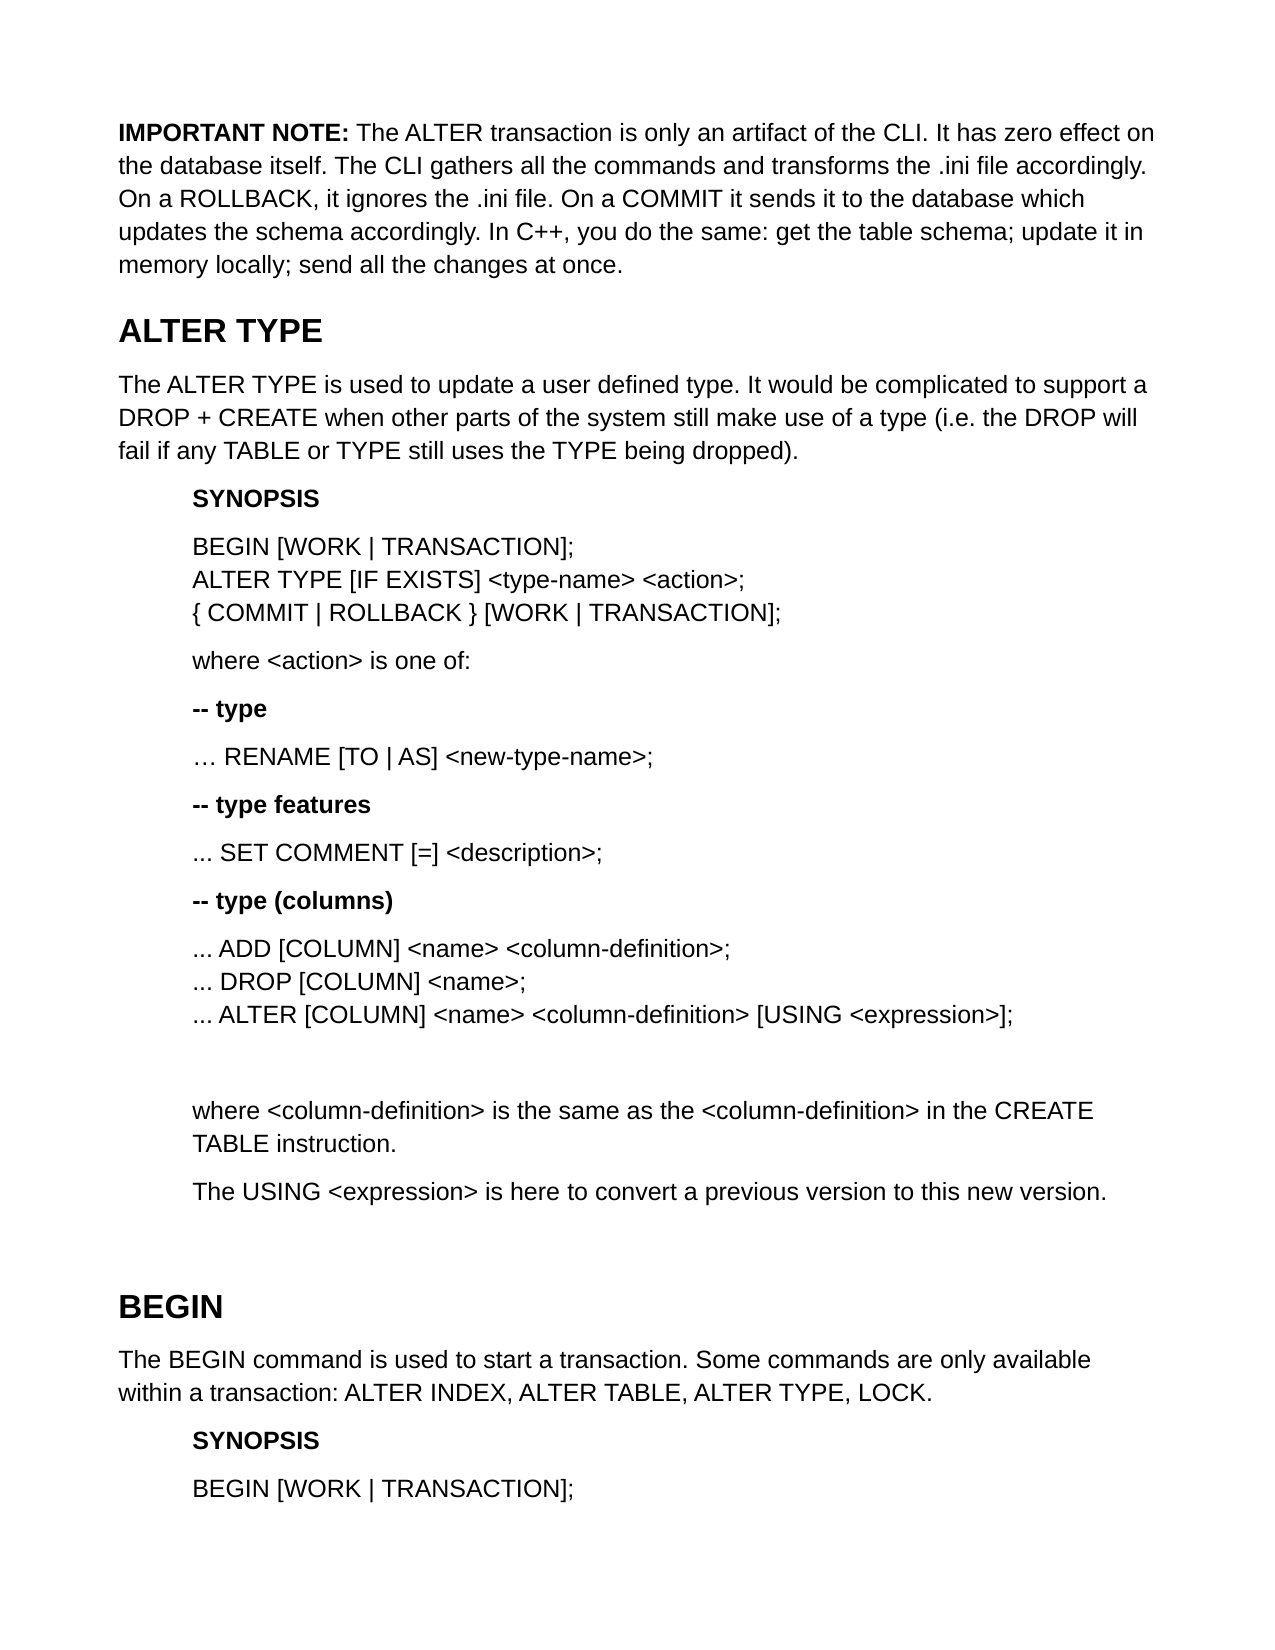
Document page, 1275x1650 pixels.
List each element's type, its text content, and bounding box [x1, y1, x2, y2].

text SYNOPSIS [192, 484, 1157, 513]
text -- type [192, 694, 1157, 723]
text where <action> is one of: [192, 646, 1157, 675]
text -- type features [192, 790, 1157, 819]
text ... ADD [COLUMN] <name> <column-definition>; ... DROP [COLUMN] <name>; ... ALTER [COLUMN] <name> <column-definition> [USING <expression>]; [192, 934, 1157, 1029]
text -- type (columns) [192, 886, 1157, 915]
text BEGIN [WORK | TRANSACTION]; ALTER TYPE [IF EXISTS] <type-name> <action>; { COMMIT | ROLLBACK } [WORK | TRANSACTION]; [192, 532, 1157, 627]
text The BEGIN command is used to start a transaction. Some commands are only available within a transaction: ALTER INDEX, ALTER TABLE, ALTER TYPE, LOCK. [118, 1345, 1157, 1407]
text … RENAME [TO | AS] <new-type-name>; [192, 742, 1157, 771]
text SYNOPSIS [192, 1426, 1157, 1455]
subtitle ALTER TYPE [118, 312, 1157, 350]
text The USING <expression> is here to convert a previous version to this new version. [192, 1177, 1157, 1206]
text where <column-definition> is the same as the <column-definition> in the CREATE TABLE instruction. [192, 1096, 1157, 1158]
text ... SET COMMENT [=] <description>; [192, 838, 1157, 867]
subtitle BEGIN [118, 1287, 1157, 1325]
text The ALTER TYPE is used to update a user defined type. It would be complicated to support a DROP + CREATE when other parts of the system still make use of a type (i.e. the DROP will fail if any TABLE or TYPE still uses the TYPE being dropped). [118, 370, 1157, 465]
text BEGIN [WORK | TRANSACTION]; [192, 1474, 1157, 1503]
text IMPORTANT NOTE: The ALTER transaction is only an artifact of the CLI. It has zero effect on the database itself. The CLI gathers all the commands and transforms the .ini file accordingly. On a ROLLBACK, it ignores the .ini file. On a COMMIT it sends it to the database which updates the schema accordingly. In C++, you do the same: get the table schema; update it in memory locally; send all the changes at once. [118, 118, 1157, 279]
